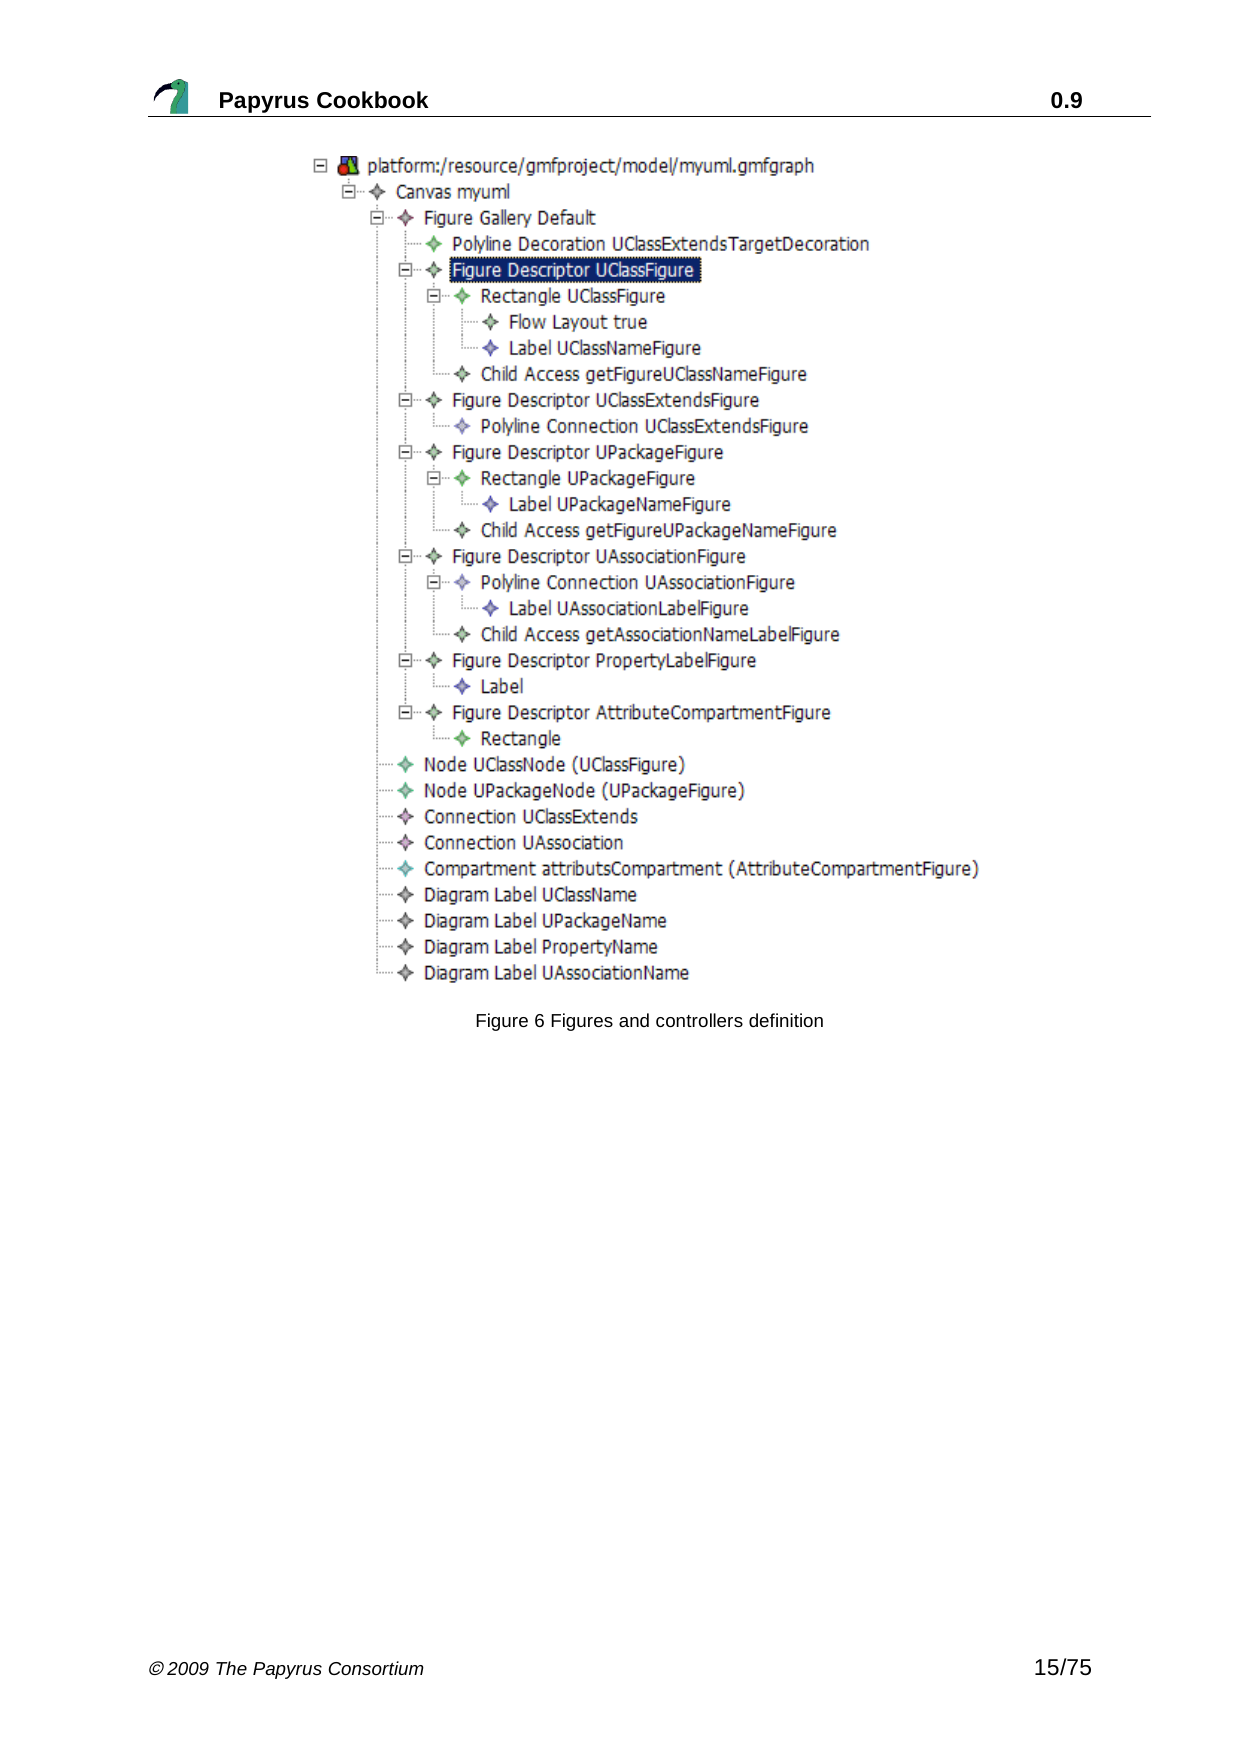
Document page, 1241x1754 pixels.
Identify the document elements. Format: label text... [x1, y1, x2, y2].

text Figure 6 Figures and controllers definition [148, 1010, 1151, 1032]
picture [153, 79, 189, 114]
picture [308, 156, 991, 989]
